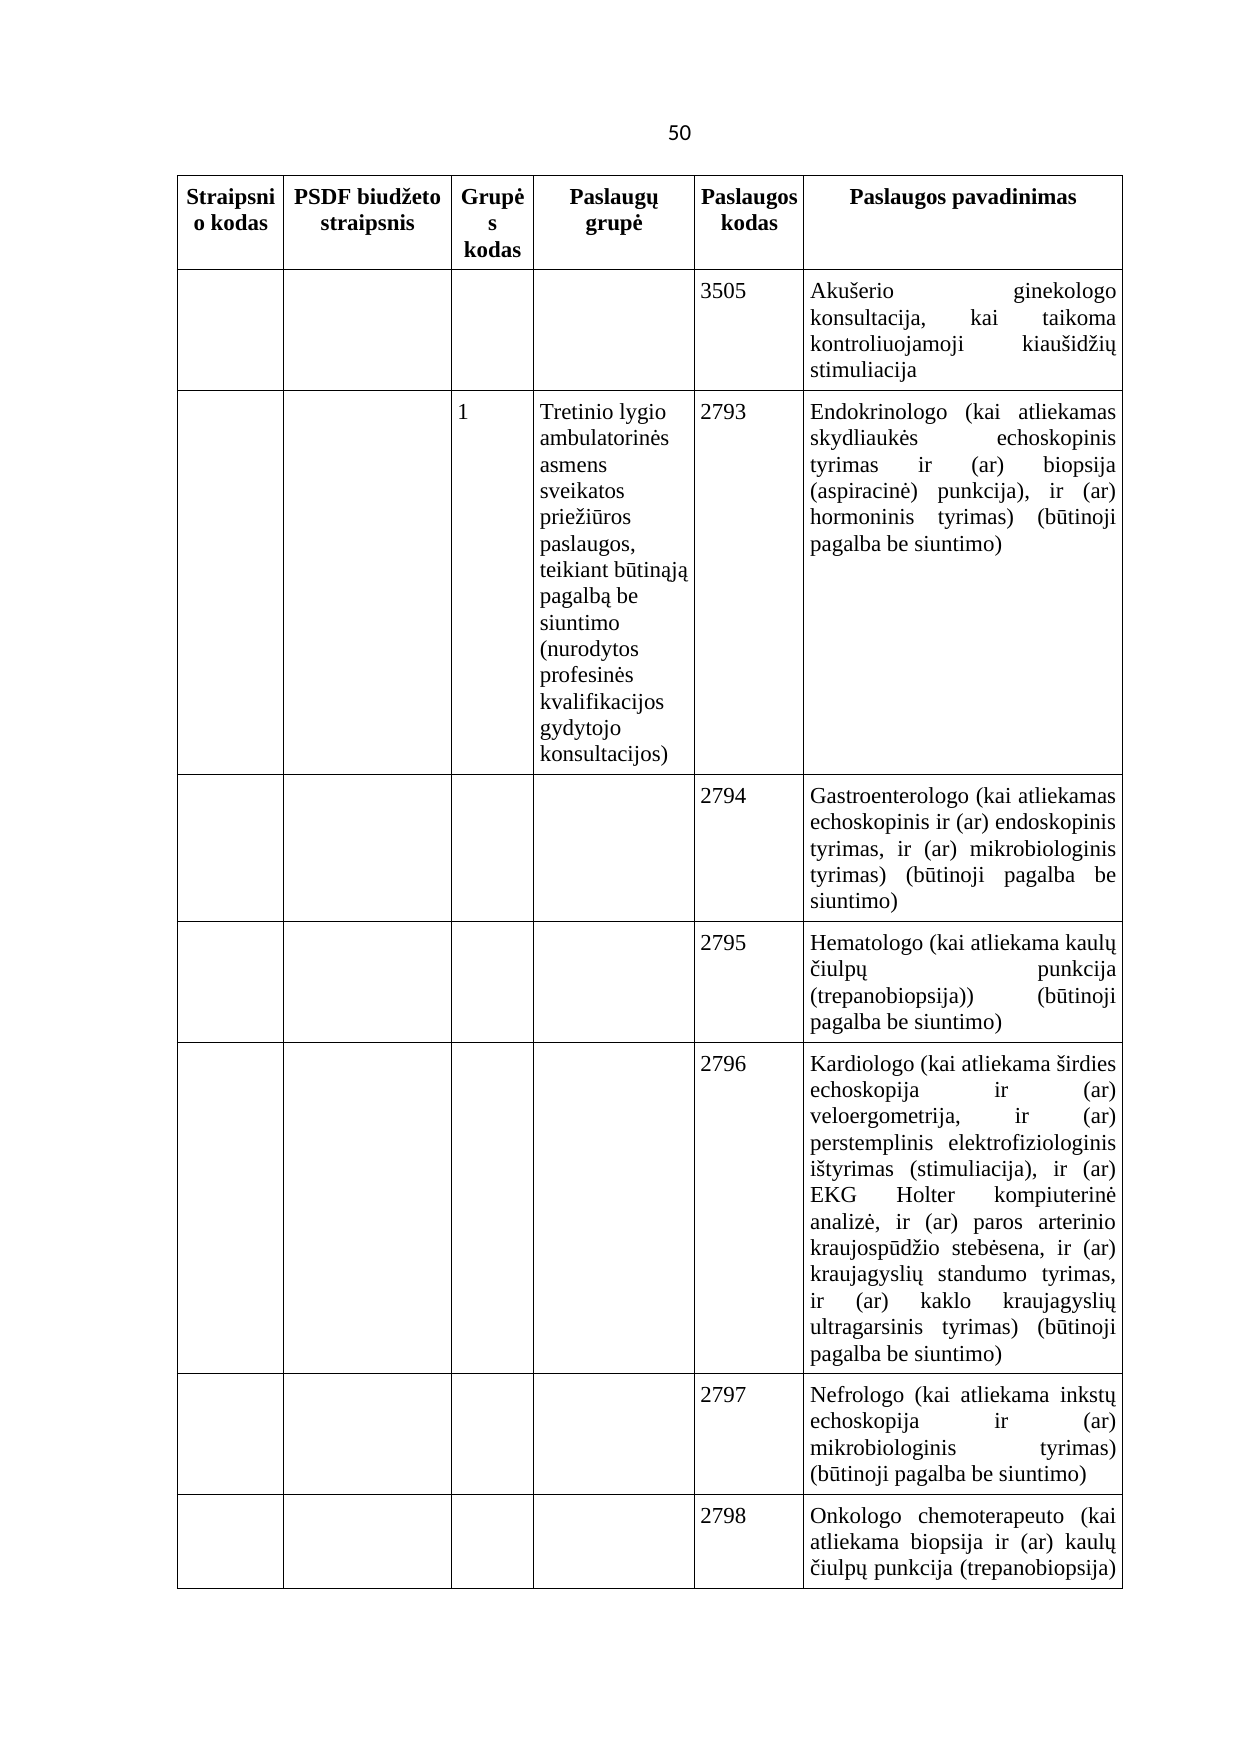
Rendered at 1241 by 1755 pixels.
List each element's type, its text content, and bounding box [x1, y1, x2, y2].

table_header Grupės kodas [452, 176, 533, 269]
table_cell Hematologo (kai atliekama kaulų čiulpų punkcija (trepanobiopsija)) (būtinoji pagalba be siuntimo) [804, 922, 1122, 1042]
table_cell Endokrinologo (kai atliekamas skydliaukės echoskopinis tyrimas ir (ar) biopsija (aspiracinė) punkcija), ir (ar) hormoninis tyrimas) (būtinoji pagalba be siuntimo) [804, 391, 1122, 774]
table_cell [452, 775, 533, 921]
table_cell Tretinio lygio ambulatorinės asmens sveikatos priežiūros paslaugos, teikiant būtinąją pagalbą be siuntimo (nurodytos profesinės kvalifikacijos gydytojo konsultacijos) [534, 391, 694, 774]
table_cell [534, 270, 694, 390]
table_cell [284, 922, 451, 1042]
table_header Paslaugos pavadinimas [804, 176, 1122, 269]
table_cell 2796 [695, 1043, 803, 1373]
table_cell [534, 922, 694, 1042]
table_cell [178, 270, 283, 390]
table_cell [284, 1495, 451, 1588]
table_cell [534, 1043, 694, 1373]
table_cell Onkologo chemoterapeuto (kai atliekama biopsija ir (ar) kaulų čiulpų punkcija (trepanobiopsija) [804, 1495, 1122, 1588]
table_cell Akušerio ginekologo konsultacija, kai taikoma kontroliuojamoji kiaušidžių stimuliacija [804, 270, 1122, 390]
table_cell [534, 1495, 694, 1588]
table_cell Kardiologo (kai atliekama širdies echoskopija ir (ar) veloergometrija, ir (ar) perstemplinis elektrofiziologinis ištyrimas (stimuliacija), ir (ar) EKG Holter kompiuterinė analizė, ir (ar) paros arterinio kraujospūdžio stebėsena, ir (ar) kraujagyslių standumo tyrimas, ir (ar) kaklo kraujagyslių ultragarsinis tyrimas) (būtinoji pagalba be siuntimo) [804, 1043, 1122, 1373]
table_cell [284, 391, 451, 774]
table_header Straipsnio kodas [178, 176, 283, 269]
table_cell Gastroenterologo (kai atliekamas echoskopinis ir (ar) endoskopinis tyrimas, ir (ar) mikrobiologinis tyrimas) (būtinoji pagalba be siuntimo) [804, 775, 1122, 921]
table_cell 2793 [695, 391, 803, 774]
table_cell Nefrologo (kai atliekama inkstų echoskopija ir (ar) mikrobiologinis tyrimas) (būtinoji pagalba be siuntimo) [804, 1374, 1122, 1494]
table_cell [452, 922, 533, 1042]
table_cell [534, 775, 694, 921]
table_cell [452, 270, 533, 390]
table_header PSDF biudžeto straipsnis [284, 176, 451, 269]
table_header Paslaugos kodas [695, 176, 803, 269]
table_cell [178, 922, 283, 1042]
table_cell [284, 1374, 451, 1494]
table_cell 2797 [695, 1374, 803, 1494]
table_cell [178, 1495, 283, 1588]
table_cell [178, 1043, 283, 1373]
table_cell 2794 [695, 775, 803, 921]
table_cell [452, 1043, 533, 1373]
table_cell 2795 [695, 922, 803, 1042]
table_cell 1 [452, 391, 533, 774]
table_cell [452, 1495, 533, 1588]
table_cell [452, 1374, 533, 1494]
table_cell 2798 [695, 1495, 803, 1588]
table_cell [284, 270, 451, 390]
table_cell [178, 1374, 283, 1494]
table_header Paslaugų grupė [534, 176, 694, 269]
table_cell [284, 775, 451, 921]
table_cell [178, 775, 283, 921]
table_cell 3505 [695, 270, 803, 390]
table_cell [284, 1043, 451, 1373]
table_cell [178, 391, 283, 774]
table_cell [534, 1374, 694, 1494]
